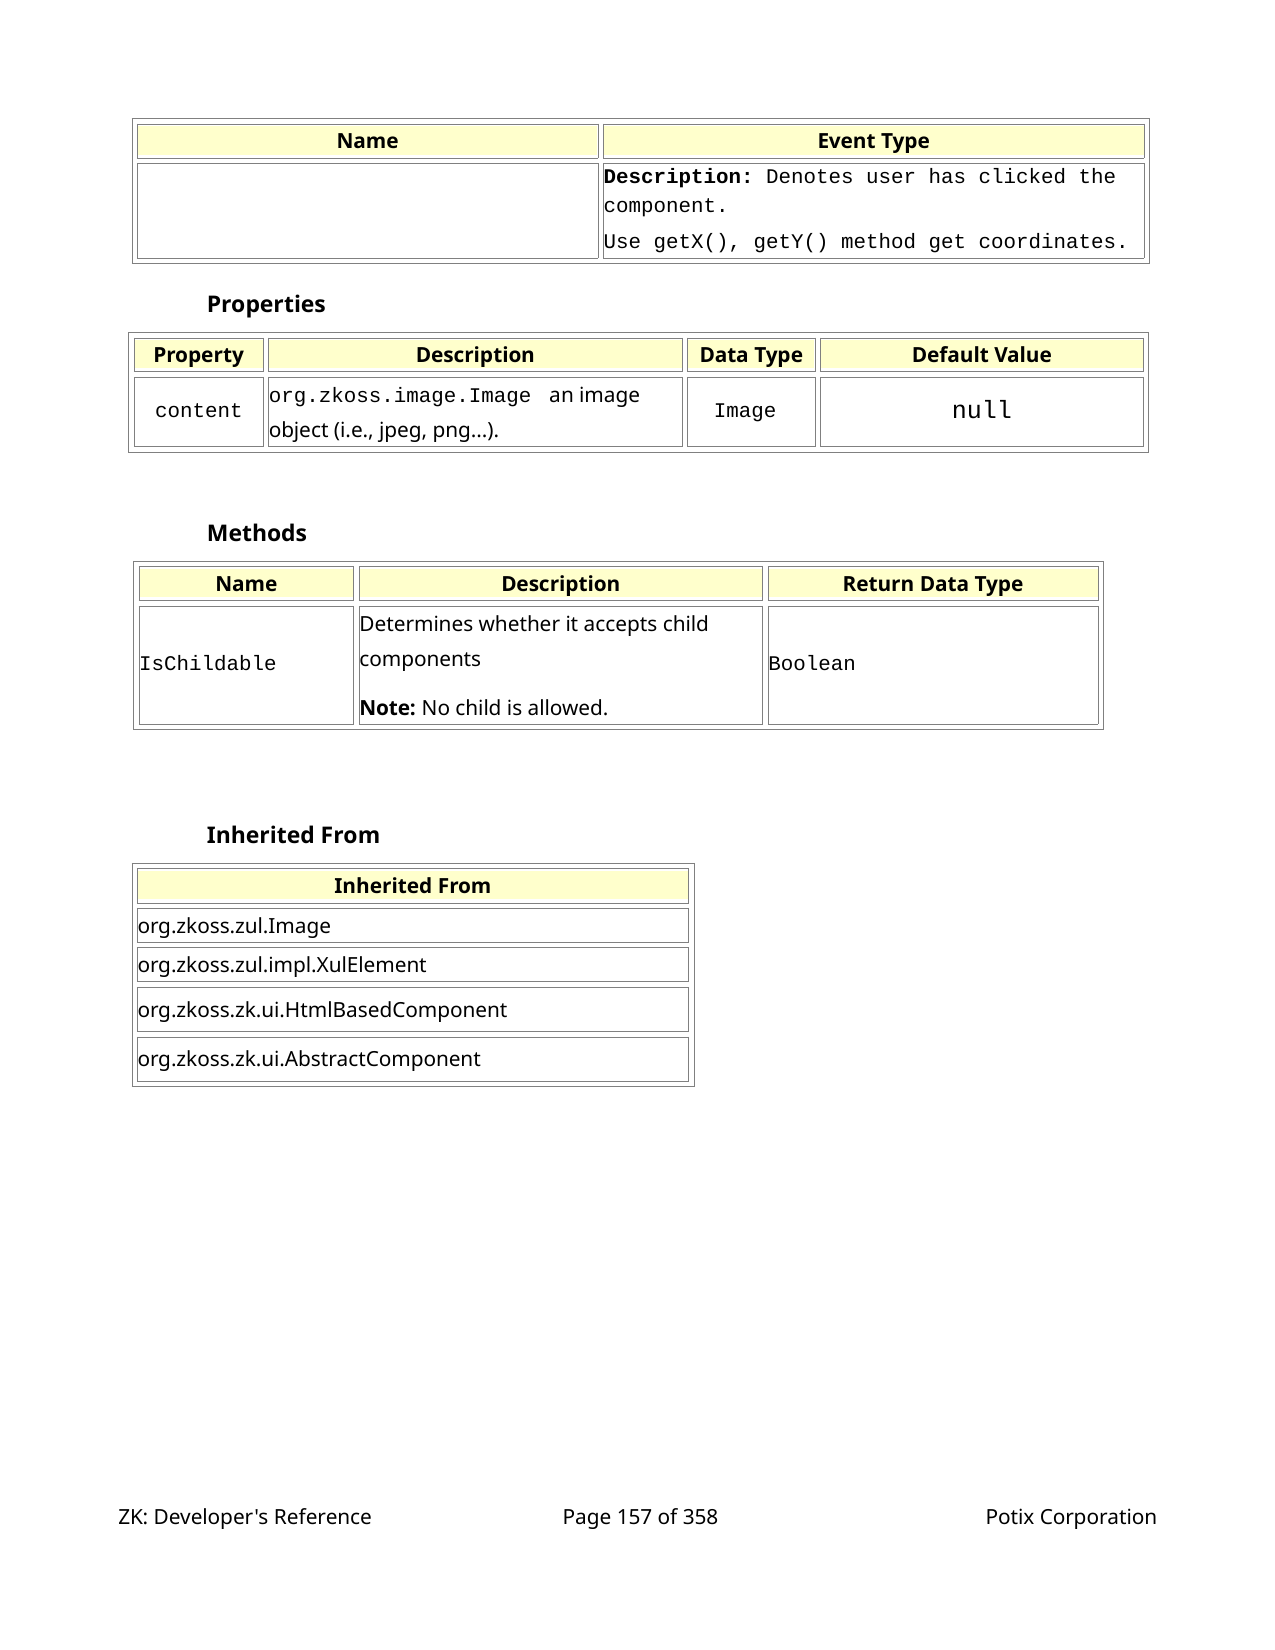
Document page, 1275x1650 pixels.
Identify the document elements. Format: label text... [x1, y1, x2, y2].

table_header Name [136, 562, 356, 600]
table_cell org.zkoss.image.Image an image object (i.e., jpeg, png...). [266, 371, 685, 446]
table_header Return Data Type [765, 562, 1101, 600]
table_cell org.zkoss.zk.ui.HtmlBasedComponent [134, 981, 691, 1031]
table_cell org.zkoss.zk.ui.AbstractComponent [134, 1031, 691, 1081]
table_header Property [131, 333, 266, 371]
table_header Inherited From [134, 864, 691, 902]
table_cell Boolean [765, 600, 1101, 724]
table_cell null [818, 371, 1146, 446]
subtitle Inherited From [207, 819, 1157, 850]
table_cell Determines whether it accepts child components Note: No child is allowed. [356, 600, 765, 724]
table_header Name [134, 119, 600, 158]
table_cell content [131, 371, 266, 446]
subtitle Properties [207, 288, 1157, 319]
table_header Default Value [818, 333, 1146, 371]
table_cell org.zkoss.zul.impl.XulElement [134, 942, 691, 981]
table_cell Description: Denotes user has clicked the component. Use getX(), getY() method get coordinates. [600, 158, 1147, 258]
table_header Description [356, 562, 765, 600]
table_header Data Type [685, 333, 817, 371]
table_cell org.zkoss.zul.Image [134, 903, 691, 942]
table_header Description [266, 333, 685, 371]
table_cell Image [685, 371, 817, 446]
table_header Event Type [600, 119, 1147, 158]
table_cell [134, 158, 600, 258]
subtitle Methods [207, 517, 1157, 548]
table_cell IsChildable [136, 600, 356, 724]
